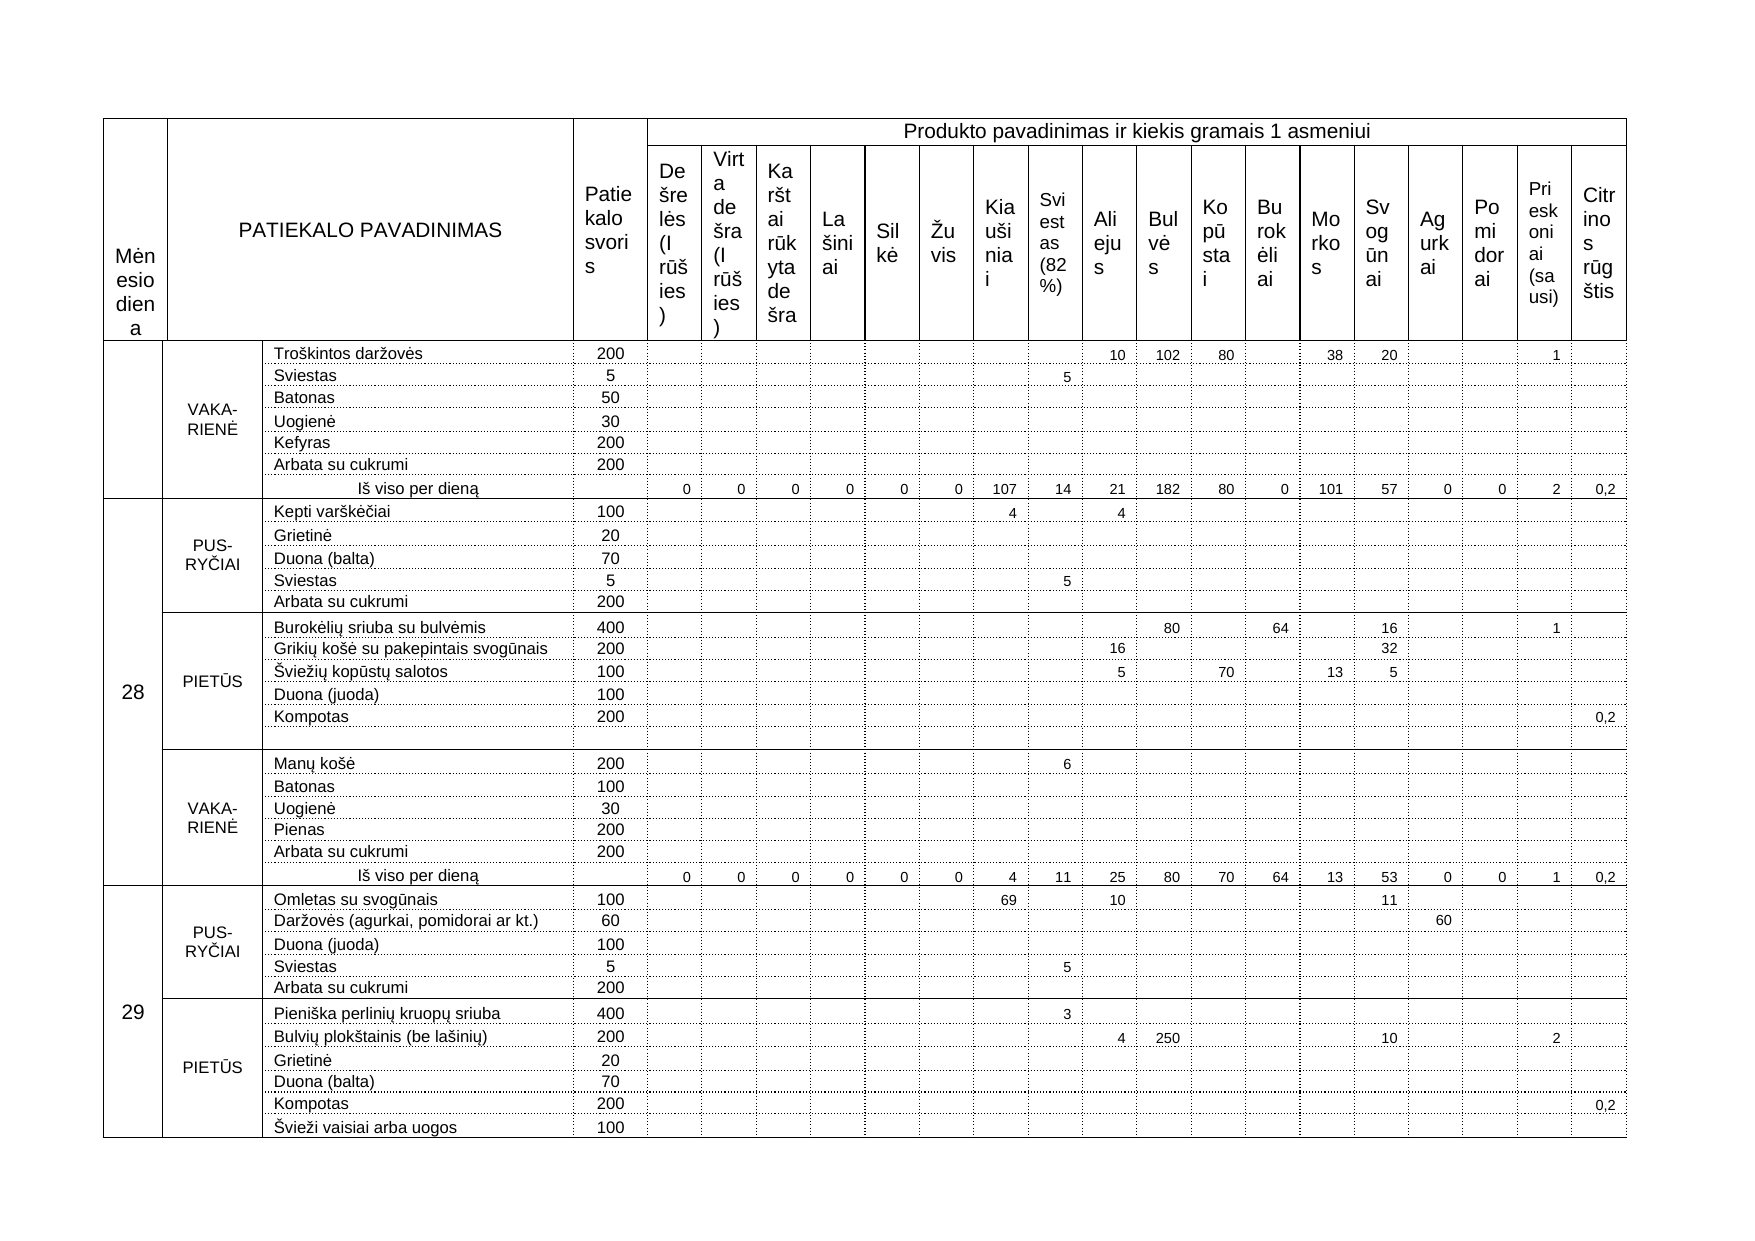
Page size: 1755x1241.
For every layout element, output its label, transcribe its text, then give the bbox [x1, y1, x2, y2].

table_cell 0 [919, 474, 974, 498]
table_cell [756, 637, 811, 659]
table_cell [1191, 568, 1246, 590]
table_cell [1409, 840, 1463, 862]
table_cell [648, 1091, 702, 1113]
table_cell [865, 1023, 919, 1046]
table_cell Kefyras [263, 431, 573, 452]
table_cell [811, 568, 865, 590]
table_cell [756, 840, 811, 862]
table_cell 400 [573, 999, 648, 1023]
table_cell 5 [573, 568, 648, 590]
table_cell [1028, 613, 1082, 637]
table_cell [865, 1113, 919, 1137]
table_cell [919, 886, 974, 909]
table_cell VAKA- RIENĖ [163, 341, 262, 498]
table_cell [1354, 1113, 1408, 1137]
table_header Patiekalo svoris [574, 119, 647, 340]
table_cell 182 [1137, 474, 1191, 498]
table_cell [1517, 954, 1572, 976]
table_cell Duona (balta) [263, 545, 573, 568]
table_cell [811, 1070, 865, 1091]
table_cell [1300, 431, 1354, 452]
table_cell [1517, 545, 1572, 568]
table_cell [702, 659, 756, 681]
table_cell [1246, 999, 1300, 1023]
table_cell Kompotas [263, 704, 573, 726]
table_cell [702, 1070, 756, 1091]
table_cell [1463, 976, 1517, 998]
table_cell [1300, 886, 1354, 909]
table_cell [1137, 521, 1191, 544]
table_cell [648, 704, 702, 726]
table_cell [1028, 976, 1082, 998]
table_cell [811, 407, 865, 431]
table_cell [974, 590, 1028, 612]
table_cell [811, 1091, 865, 1113]
table_cell [919, 1091, 974, 1113]
table_cell [1572, 1113, 1627, 1137]
table_cell [1517, 1070, 1572, 1091]
table_cell [1463, 499, 1517, 521]
table_cell [1191, 1070, 1246, 1091]
table_cell [1028, 659, 1082, 681]
table_cell [1028, 1023, 1082, 1046]
table_cell [919, 681, 974, 704]
table_cell [1300, 1046, 1354, 1069]
table_cell [1028, 1091, 1082, 1113]
table_cell 0 [1463, 474, 1517, 498]
table_cell [1463, 453, 1517, 474]
table_cell 1 [1517, 862, 1572, 885]
table_cell Svogūnai [1355, 146, 1408, 340]
table_cell [1028, 1046, 1082, 1069]
table_cell [919, 568, 974, 590]
table_cell [1572, 999, 1627, 1023]
table_cell [1191, 499, 1246, 521]
table_cell [756, 453, 811, 474]
table_cell 4 [974, 862, 1028, 885]
table_cell 0 [702, 474, 756, 498]
table_cell [1300, 1023, 1354, 1046]
table_cell [1409, 999, 1463, 1023]
table_cell [811, 909, 865, 931]
table_cell 0 [756, 474, 811, 498]
table_cell [648, 407, 702, 431]
table_cell Troškintos daržovės [263, 341, 573, 363]
table_cell [1463, 659, 1517, 681]
table_cell 200 [573, 976, 648, 998]
table_cell [1354, 976, 1408, 998]
table_cell [974, 931, 1028, 954]
table_cell [1191, 909, 1246, 931]
table_cell [1572, 341, 1627, 363]
table_cell [919, 704, 974, 726]
table_cell [1028, 431, 1082, 452]
table_cell [1191, 999, 1246, 1023]
table_cell 0 [865, 474, 919, 498]
table_cell [1028, 590, 1082, 612]
table_cell [1572, 431, 1627, 452]
table_cell [1300, 999, 1354, 1023]
table_cell Kopūstai [1192, 146, 1245, 340]
table_cell [1191, 954, 1246, 976]
table_cell [1246, 681, 1300, 704]
table_cell [1191, 681, 1246, 704]
table_cell [1354, 1091, 1408, 1113]
table_cell 13 [1300, 659, 1354, 681]
table_cell [974, 773, 1028, 796]
table_cell [1137, 886, 1191, 909]
table_cell [1028, 840, 1082, 862]
table_cell [648, 545, 702, 568]
table_cell [1137, 407, 1191, 431]
table_cell [1028, 1070, 1082, 1091]
table_cell [648, 1023, 702, 1046]
table_cell [811, 341, 865, 363]
table_cell [865, 407, 919, 431]
table_cell 80 [1191, 474, 1246, 498]
table_cell [1409, 931, 1463, 954]
table_cell [1409, 1070, 1463, 1091]
table_cell [648, 453, 702, 474]
table_cell 16 [1354, 613, 1408, 637]
table_cell [919, 363, 974, 385]
table_cell [919, 999, 974, 1023]
table_cell [1463, 999, 1517, 1023]
table_cell 64 [1246, 862, 1300, 885]
table_cell [648, 999, 702, 1023]
table_cell 102 [1137, 341, 1191, 363]
table_cell [1028, 545, 1082, 568]
table_cell 200 [573, 704, 648, 726]
table_cell [1083, 750, 1137, 773]
table_cell [1354, 750, 1408, 773]
table_cell [865, 909, 919, 931]
table_cell [648, 726, 702, 749]
table_cell [648, 976, 702, 998]
table_cell [1246, 568, 1300, 590]
table_cell [811, 1046, 865, 1069]
table_cell [1083, 363, 1137, 385]
table_cell [974, 704, 1028, 726]
table_cell [974, 453, 1028, 474]
table_cell 30 [573, 796, 648, 818]
table_cell [1409, 431, 1463, 452]
table_cell [1028, 341, 1082, 363]
table_cell Sviestas (82 %) [1029, 146, 1082, 340]
table_cell [974, 818, 1028, 840]
table_cell [648, 818, 702, 840]
table_cell [1246, 796, 1300, 818]
table_cell [919, 726, 974, 749]
table_cell Silkė [866, 146, 919, 340]
table_cell [1517, 840, 1572, 862]
table_cell 2 [1517, 1023, 1572, 1046]
table_cell [1409, 407, 1463, 431]
table_cell Arbata su cukrumi [263, 976, 573, 998]
table_cell [1354, 1070, 1408, 1091]
table_cell [756, 818, 811, 840]
table_cell [1246, 750, 1300, 773]
table_cell 4 [1083, 499, 1137, 521]
table_cell 200 [573, 453, 648, 474]
table_cell Batonas [263, 773, 573, 796]
table_cell [1246, 341, 1300, 363]
table_cell 20 [573, 1046, 648, 1069]
table_cell 57 [1354, 474, 1408, 498]
table_cell Švieži vaisiai arba uogos [263, 1113, 573, 1137]
table_cell [648, 363, 702, 385]
table_cell 0,2 [1572, 1091, 1627, 1113]
table_cell [1409, 341, 1463, 363]
table_cell [811, 999, 865, 1023]
table_cell [974, 909, 1028, 931]
table_cell [1137, 499, 1191, 521]
table_cell 11 [1354, 886, 1408, 909]
table_cell [1409, 453, 1463, 474]
table_cell Iš viso per dieną [263, 474, 573, 498]
table_cell [865, 637, 919, 659]
table_cell [1083, 909, 1137, 931]
table_cell [1191, 1091, 1246, 1113]
table_cell [1572, 681, 1627, 704]
table_cell [1246, 840, 1300, 862]
table_cell [1517, 886, 1572, 909]
table_cell [1517, 453, 1572, 474]
table_cell [974, 568, 1028, 590]
table_cell [974, 1070, 1028, 1091]
table_cell 0 [1409, 474, 1463, 498]
table_cell [1409, 704, 1463, 726]
table_cell [1246, 453, 1300, 474]
table_cell [919, 499, 974, 521]
table_cell 30 [573, 407, 648, 431]
table_cell [1572, 453, 1627, 474]
table_cell [1191, 363, 1246, 385]
table_cell 200 [573, 1023, 648, 1046]
table_cell [1300, 681, 1354, 704]
table_cell [1028, 407, 1082, 431]
table_cell [648, 954, 702, 976]
table_cell [1572, 590, 1627, 612]
table_cell [756, 750, 811, 773]
table_cell [974, 341, 1028, 363]
table_cell [1572, 726, 1627, 749]
table_cell [702, 954, 756, 976]
table_cell [1517, 407, 1572, 431]
table_cell [702, 1046, 756, 1069]
table_cell Citrinos rūgštis [1572, 146, 1626, 340]
table_cell [1354, 773, 1408, 796]
table_cell [865, 363, 919, 385]
table_cell [1083, 1046, 1137, 1069]
table_cell [865, 453, 919, 474]
table_cell [919, 1070, 974, 1091]
table_cell 5 [573, 954, 648, 976]
table_cell [1028, 704, 1082, 726]
table_cell [1028, 773, 1082, 796]
table_cell [648, 681, 702, 704]
table_cell [811, 431, 865, 452]
table_cell [1246, 726, 1300, 749]
table_cell [756, 590, 811, 612]
table_cell [919, 613, 974, 637]
table_cell 29 [104, 886, 162, 1137]
table_cell [1354, 796, 1408, 818]
table_cell [974, 750, 1028, 773]
table_cell [919, 931, 974, 954]
table_cell 70 [1191, 862, 1246, 885]
table_cell [919, 453, 974, 474]
table_cell 32 [1354, 637, 1408, 659]
table_cell [1246, 1070, 1300, 1091]
table_cell [1354, 818, 1408, 840]
table_cell [1354, 931, 1408, 954]
table_cell [811, 1113, 865, 1137]
table_cell [756, 773, 811, 796]
table_cell [1300, 590, 1354, 612]
table_cell Bulvių plokštainis (be lašinių) [263, 1023, 573, 1046]
table_cell [1354, 590, 1408, 612]
table_cell PUS- RYČIAI [163, 499, 262, 612]
table_cell [1246, 545, 1300, 568]
table_cell [1409, 637, 1463, 659]
table_cell [648, 750, 702, 773]
table_cell VAKA- RIENĖ [163, 750, 262, 885]
table_cell 13 [1300, 862, 1354, 885]
table_cell [811, 545, 865, 568]
table_cell [1246, 363, 1300, 385]
table_cell 0 [1463, 862, 1517, 885]
table_cell [1463, 407, 1517, 431]
table_cell Duona (juoda) [263, 931, 573, 954]
table_cell [1409, 1113, 1463, 1137]
table_cell [1409, 681, 1463, 704]
table_cell [702, 590, 756, 612]
table_cell [1409, 954, 1463, 976]
table_cell [865, 613, 919, 637]
table_cell [702, 453, 756, 474]
table_cell 200 [573, 1091, 648, 1113]
table_cell 25 [1083, 862, 1137, 885]
table_cell [1463, 1046, 1517, 1069]
table_cell [1354, 499, 1408, 521]
table_cell [1246, 1046, 1300, 1069]
table_cell PIETŪS [163, 613, 262, 749]
table_cell [756, 1046, 811, 1069]
table_cell [1191, 750, 1246, 773]
table_cell Lašiniai [811, 146, 864, 340]
table_cell Pieniška perlinių kruopų sriuba [263, 999, 573, 1023]
table_cell [865, 545, 919, 568]
table_cell 14 [1028, 474, 1082, 498]
table_cell [865, 976, 919, 998]
table_cell [919, 341, 974, 363]
table_cell [1463, 431, 1517, 452]
table_cell [756, 1091, 811, 1113]
table_cell [1083, 431, 1137, 452]
table_cell [919, 431, 974, 452]
table_cell 11 [1028, 862, 1082, 885]
table_cell 10 [1083, 886, 1137, 909]
table_cell [1083, 704, 1137, 726]
table_cell 50 [573, 385, 648, 407]
table_cell [1300, 1070, 1354, 1091]
table_cell [865, 499, 919, 521]
table_cell [702, 773, 756, 796]
table_cell [1246, 431, 1300, 452]
table_cell [702, 750, 756, 773]
table_cell [648, 521, 702, 544]
table_cell [1246, 818, 1300, 840]
table_cell 200 [573, 590, 648, 612]
table_cell [811, 773, 865, 796]
table_cell [1572, 1046, 1627, 1069]
table_cell [1028, 931, 1082, 954]
table_cell [1083, 726, 1137, 749]
table_cell 1 [1517, 613, 1572, 637]
table_cell [974, 407, 1028, 431]
table_cell 250 [1137, 1023, 1191, 1046]
table_cell [1409, 659, 1463, 681]
table_cell [1246, 521, 1300, 544]
table_cell [1083, 931, 1137, 954]
table_cell Žuvis [920, 146, 973, 340]
table_cell 200 [573, 818, 648, 840]
table_cell [702, 999, 756, 1023]
table_cell [974, 999, 1028, 1023]
table_cell [1300, 385, 1354, 407]
table_cell [756, 659, 811, 681]
table_cell Aliejus [1083, 146, 1136, 340]
table_cell Kepti varškėčiai [263, 499, 573, 521]
table_cell [1517, 909, 1572, 931]
table_cell [974, 726, 1028, 749]
table_cell [865, 659, 919, 681]
table_cell [756, 613, 811, 637]
table_cell 100 [573, 886, 648, 909]
table_cell [1463, 1091, 1517, 1113]
table_cell [1463, 773, 1517, 796]
table_cell [1572, 750, 1627, 773]
table_cell Kompotas [263, 1091, 573, 1113]
table_cell [1572, 545, 1627, 568]
table_cell [1137, 453, 1191, 474]
table_cell [1463, 613, 1517, 637]
table_cell [1028, 499, 1082, 521]
table_cell [1300, 1113, 1354, 1137]
table_cell [1137, 726, 1191, 749]
table_cell [1028, 521, 1082, 544]
table_cell [974, 681, 1028, 704]
table_cell [1409, 976, 1463, 998]
table_cell [648, 341, 702, 363]
table_cell 5 [1083, 659, 1137, 681]
table_cell [1028, 681, 1082, 704]
table_cell [811, 796, 865, 818]
table_cell [1191, 818, 1246, 840]
table_cell [1191, 1046, 1246, 1069]
table_cell [974, 954, 1028, 976]
table_cell [1517, 681, 1572, 704]
table_cell Grietinė [263, 1046, 573, 1069]
table_cell 5 [1028, 363, 1082, 385]
table_cell [1409, 590, 1463, 612]
table_cell [1083, 999, 1137, 1023]
table_cell [974, 363, 1028, 385]
table_cell [865, 750, 919, 773]
table_cell [1463, 1070, 1517, 1091]
table_cell [919, 521, 974, 544]
table_cell [573, 474, 648, 498]
table_cell [1300, 976, 1354, 998]
table_cell Sviestas [263, 568, 573, 590]
table_cell [1409, 613, 1463, 637]
table_cell [1572, 407, 1627, 431]
table_cell PIETŪS [163, 999, 262, 1137]
table_cell Arbata su cukrumi [263, 453, 573, 474]
table_cell [1463, 568, 1517, 590]
table_cell [1300, 637, 1354, 659]
table_cell [1300, 954, 1354, 976]
table_cell 200 [573, 637, 648, 659]
table_cell [1300, 704, 1354, 726]
table_cell [573, 862, 648, 885]
table_cell [919, 976, 974, 998]
table_cell [1191, 773, 1246, 796]
table_cell [1517, 568, 1572, 590]
table_cell [1517, 637, 1572, 659]
table_cell [1083, 1091, 1137, 1113]
table_cell [974, 637, 1028, 659]
table_cell Omletas su svogūnais [263, 886, 573, 909]
table_cell [756, 796, 811, 818]
table_cell [865, 385, 919, 407]
table_cell [1083, 385, 1137, 407]
table_cell [811, 840, 865, 862]
table_cell [756, 407, 811, 431]
table_cell [811, 590, 865, 612]
table_cell [648, 613, 702, 637]
table_cell Sviestas [263, 954, 573, 976]
table_cell [1463, 1113, 1517, 1137]
table_cell [1083, 521, 1137, 544]
table_cell [811, 453, 865, 474]
table_cell [756, 1070, 811, 1091]
table_cell [1409, 726, 1463, 749]
table_cell [1463, 886, 1517, 909]
table_cell [1028, 909, 1082, 931]
table_cell [702, 840, 756, 862]
table_cell [1083, 818, 1137, 840]
table_cell [1246, 1023, 1300, 1046]
table_cell [1300, 818, 1354, 840]
table_cell [702, 818, 756, 840]
table_cell [1083, 545, 1137, 568]
table_cell 70 [573, 1070, 648, 1091]
table_cell [702, 681, 756, 704]
table_cell 107 [974, 474, 1028, 498]
table_cell 80 [1137, 613, 1191, 637]
table_cell [648, 637, 702, 659]
table_cell [702, 726, 756, 749]
table_cell [702, 704, 756, 726]
table_cell [811, 931, 865, 954]
table_cell [648, 590, 702, 612]
table_cell 4 [974, 499, 1028, 521]
table_cell [1517, 818, 1572, 840]
table_cell [919, 407, 974, 431]
table_cell [648, 773, 702, 796]
table_cell [1137, 704, 1191, 726]
table_cell [1137, 796, 1191, 818]
table_cell 80 [1137, 862, 1191, 885]
table_cell [865, 773, 919, 796]
table_cell [974, 545, 1028, 568]
table_cell Iš viso per dieną [263, 862, 573, 885]
table_cell 5 [573, 363, 648, 385]
table_cell [811, 363, 865, 385]
table_cell [974, 976, 1028, 998]
table_cell [1137, 976, 1191, 998]
table_cell [1083, 1113, 1137, 1137]
table_cell [974, 431, 1028, 452]
table_cell Agurkai [1409, 146, 1462, 340]
table_cell [1463, 363, 1517, 385]
table_cell 28 [104, 499, 162, 885]
table_cell [1246, 590, 1300, 612]
table_cell [1137, 1070, 1191, 1091]
table_cell [756, 363, 811, 385]
table_cell [1137, 818, 1191, 840]
table_cell Virta dešra (I rūšies) [702, 146, 756, 340]
table_cell [1572, 886, 1627, 909]
table_cell [1246, 385, 1300, 407]
table_cell [1028, 818, 1082, 840]
table_cell 70 [1191, 659, 1246, 681]
table_cell [1572, 499, 1627, 521]
table_cell [1354, 385, 1408, 407]
table_cell [1137, 1046, 1191, 1069]
table_cell [1517, 590, 1572, 612]
table_cell [648, 886, 702, 909]
table_cell 60 [1409, 909, 1463, 931]
table_cell 0,2 [1572, 704, 1627, 726]
table_cell [1028, 726, 1082, 749]
table_cell [1137, 385, 1191, 407]
table_cell [1300, 363, 1354, 385]
table_cell 2 [1517, 474, 1572, 498]
table_cell [1137, 363, 1191, 385]
table_cell [1137, 909, 1191, 931]
table_cell Prieskoniai (sausi) [1518, 146, 1571, 340]
table_cell [1191, 637, 1246, 659]
table_cell [1517, 773, 1572, 796]
table_cell [811, 521, 865, 544]
table_cell [974, 840, 1028, 862]
table_cell [1246, 976, 1300, 998]
table_cell [919, 954, 974, 976]
table_cell [1409, 1023, 1463, 1046]
table_cell [865, 341, 919, 363]
table_cell [756, 976, 811, 998]
table_cell [1300, 499, 1354, 521]
table_cell [1572, 909, 1627, 931]
table_cell [811, 659, 865, 681]
table_cell [1409, 363, 1463, 385]
table_cell [1300, 407, 1354, 431]
table_cell [756, 1113, 811, 1137]
table_cell [1300, 613, 1354, 637]
table_cell [1517, 431, 1572, 452]
table_cell [263, 726, 573, 749]
table_cell [1246, 909, 1300, 931]
table_cell Sviestas [263, 363, 573, 385]
table_cell [756, 999, 811, 1023]
table_cell 100 [573, 773, 648, 796]
table_cell [1354, 453, 1408, 474]
table_cell [1463, 704, 1517, 726]
table_cell 0 [1409, 862, 1463, 885]
table_cell [1083, 453, 1137, 474]
table_cell 100 [573, 931, 648, 954]
table_cell 0 [811, 474, 865, 498]
table_cell [648, 796, 702, 818]
table_cell [1191, 590, 1246, 612]
table_cell [811, 704, 865, 726]
table_header Produkto pavadinimas ir kiekis gramais 1 asmeniui [648, 119, 1626, 145]
table_cell [1300, 726, 1354, 749]
table_cell 10 [1354, 1023, 1408, 1046]
table_cell [1572, 976, 1627, 998]
table_cell [811, 750, 865, 773]
table_cell Bulvės [1137, 146, 1191, 340]
table_cell [919, 385, 974, 407]
table_cell [702, 976, 756, 998]
table_cell [1246, 931, 1300, 954]
table_cell [702, 637, 756, 659]
table_cell [865, 1046, 919, 1069]
table_cell [1517, 1091, 1572, 1113]
table_cell [1083, 840, 1137, 862]
table_cell [1517, 521, 1572, 544]
table_cell [1028, 886, 1082, 909]
table_cell Pienas [263, 818, 573, 840]
table_cell [1463, 954, 1517, 976]
table_cell [811, 976, 865, 998]
table_cell 200 [573, 341, 648, 363]
table_cell [104, 341, 162, 498]
table_cell [1463, 840, 1517, 862]
table_cell [1083, 568, 1137, 590]
table_cell [1354, 681, 1408, 704]
table_cell [702, 385, 756, 407]
table_cell [702, 521, 756, 544]
table_cell [974, 796, 1028, 818]
table_cell PUS- RYČIAI [163, 886, 262, 998]
table_cell [1409, 886, 1463, 909]
table_cell [1354, 999, 1408, 1023]
table_cell [811, 681, 865, 704]
table_cell [1137, 773, 1191, 796]
table_cell Dešrelės (I rūšies) [648, 146, 701, 340]
table_cell [1354, 909, 1408, 931]
table_cell 100 [573, 1113, 648, 1137]
table_cell [1300, 773, 1354, 796]
table_cell [1463, 521, 1517, 544]
table_cell [1517, 750, 1572, 773]
table_cell [1191, 453, 1246, 474]
table_cell [919, 545, 974, 568]
table_cell [1137, 931, 1191, 954]
table_cell [648, 431, 702, 452]
table_cell [1409, 1046, 1463, 1069]
table_cell 5 [1028, 954, 1082, 976]
table_cell [756, 521, 811, 544]
table_cell [1517, 976, 1572, 998]
table_cell [756, 545, 811, 568]
table_cell 16 [1083, 637, 1137, 659]
table_cell 200 [573, 431, 648, 452]
table_cell [1517, 499, 1572, 521]
table_cell [1028, 385, 1082, 407]
table_cell [1300, 545, 1354, 568]
table_cell 0 [865, 862, 919, 885]
table_cell [1191, 545, 1246, 568]
table_cell [974, 613, 1028, 637]
table_cell [702, 613, 756, 637]
table_cell [974, 521, 1028, 544]
table_cell [1463, 750, 1517, 773]
table_cell [756, 931, 811, 954]
table_cell [1191, 726, 1246, 749]
table_cell [756, 499, 811, 521]
table_cell 53 [1354, 862, 1408, 885]
table_cell [865, 681, 919, 704]
table_cell [1572, 773, 1627, 796]
table_cell [811, 886, 865, 909]
table_cell [919, 909, 974, 931]
table_cell [702, 431, 756, 452]
table_cell [648, 1113, 702, 1137]
table_cell [811, 726, 865, 749]
table_cell [702, 1023, 756, 1046]
table_cell [811, 954, 865, 976]
table_cell [1300, 1091, 1354, 1113]
table_cell [1028, 1113, 1082, 1137]
table_cell [1137, 659, 1191, 681]
table_cell [1517, 659, 1572, 681]
table_cell [1517, 931, 1572, 954]
table_cell [1409, 1091, 1463, 1113]
table_cell [1572, 1070, 1627, 1091]
table_cell [1246, 1113, 1300, 1137]
table_cell 0 [811, 862, 865, 885]
table_cell [974, 1091, 1028, 1113]
table_cell [865, 931, 919, 954]
table_cell [1083, 590, 1137, 612]
table_cell [702, 886, 756, 909]
table_cell [702, 1091, 756, 1113]
table_cell [648, 1070, 702, 1091]
table_cell [1572, 659, 1627, 681]
table_cell Burokėlių sriuba su bulvėmis [263, 613, 573, 637]
table_cell [702, 1113, 756, 1137]
table_cell [974, 1113, 1028, 1137]
table_cell [1246, 773, 1300, 796]
table_cell 6 [1028, 750, 1082, 773]
table_cell [702, 499, 756, 521]
table_cell [1246, 407, 1300, 431]
table_cell [648, 931, 702, 954]
table_cell [1191, 407, 1246, 431]
table_cell 21 [1083, 474, 1137, 498]
table_cell [1028, 796, 1082, 818]
table_cell [1191, 886, 1246, 909]
table_cell [1409, 750, 1463, 773]
table_cell [1083, 954, 1137, 976]
table_cell [1137, 750, 1191, 773]
table_cell [1517, 999, 1572, 1023]
table_cell [1300, 750, 1354, 773]
table_cell [1083, 976, 1137, 998]
table_cell [1572, 954, 1627, 976]
table_cell Uogienė [263, 407, 573, 431]
table_cell [1137, 431, 1191, 452]
table_cell 400 [573, 613, 648, 637]
table_cell 0 [648, 862, 702, 885]
table_cell [1300, 796, 1354, 818]
table_cell [756, 704, 811, 726]
table_cell [1517, 385, 1572, 407]
table_cell [1409, 385, 1463, 407]
table_cell [702, 363, 756, 385]
table_cell [1191, 431, 1246, 452]
table_cell [756, 568, 811, 590]
table_cell [1517, 1046, 1572, 1069]
table_cell [974, 1023, 1028, 1046]
table_cell [756, 909, 811, 931]
table_cell [1463, 637, 1517, 659]
table_cell [865, 590, 919, 612]
table_cell [756, 681, 811, 704]
table_cell 0 [702, 862, 756, 885]
table_cell 38 [1300, 341, 1354, 363]
table_cell [1463, 341, 1517, 363]
table_cell [1354, 407, 1408, 431]
table_cell [1246, 499, 1300, 521]
table_cell Pomidorai [1463, 146, 1517, 340]
table_cell [1463, 796, 1517, 818]
table_cell [1409, 818, 1463, 840]
table_cell [1517, 796, 1572, 818]
table_cell [1409, 773, 1463, 796]
table_cell [1572, 521, 1627, 544]
table_cell [1137, 590, 1191, 612]
table_cell 0 [1246, 474, 1300, 498]
table_cell [1137, 568, 1191, 590]
table_cell [1354, 704, 1408, 726]
table_cell Arbata su cukrumi [263, 590, 573, 612]
table_cell [865, 704, 919, 726]
table_cell [1137, 999, 1191, 1023]
table_cell [1354, 840, 1408, 862]
table_cell [1083, 681, 1137, 704]
table_cell [1137, 681, 1191, 704]
table_cell [1191, 1023, 1246, 1046]
table_cell [1354, 568, 1408, 590]
table_cell [919, 750, 974, 773]
table_cell [919, 1023, 974, 1046]
table_cell [919, 659, 974, 681]
table_cell [1463, 818, 1517, 840]
table_cell [811, 1023, 865, 1046]
table_cell 1 [1517, 341, 1572, 363]
table_cell Daržovės (agurkai, pomidorai ar kt.) [263, 909, 573, 931]
table_cell Duona (balta) [263, 1070, 573, 1091]
table_cell [1517, 704, 1572, 726]
table_cell [1409, 568, 1463, 590]
table_cell [1028, 637, 1082, 659]
table_cell [1354, 545, 1408, 568]
table_cell [1191, 796, 1246, 818]
table_cell 100 [573, 659, 648, 681]
table_cell [865, 886, 919, 909]
table_cell 100 [573, 681, 648, 704]
table_cell [1409, 521, 1463, 544]
table_cell [648, 840, 702, 862]
table_cell [1137, 954, 1191, 976]
table_cell [1463, 590, 1517, 612]
table_cell [811, 613, 865, 637]
table_cell [648, 568, 702, 590]
table_cell [1572, 637, 1627, 659]
table_cell 64 [1246, 613, 1300, 637]
table_cell 0 [919, 862, 974, 885]
table_cell [1246, 1091, 1300, 1113]
table_cell [1137, 840, 1191, 862]
table_cell [919, 590, 974, 612]
table_cell [702, 931, 756, 954]
table_cell [1137, 545, 1191, 568]
table_cell 20 [1354, 341, 1408, 363]
table_cell [648, 909, 702, 931]
table_cell 5 [1028, 568, 1082, 590]
table_cell [1409, 499, 1463, 521]
table_cell [1572, 840, 1627, 862]
table_cell [648, 499, 702, 521]
table_cell [974, 1046, 1028, 1069]
table_cell [1191, 840, 1246, 862]
table_cell [1409, 796, 1463, 818]
table_cell [1463, 909, 1517, 931]
table_cell Grikių košė su pakepintais svogūnais [263, 637, 573, 659]
table_cell [1083, 407, 1137, 431]
table_cell [1300, 840, 1354, 862]
table_cell 4 [1083, 1023, 1137, 1046]
table_cell [865, 521, 919, 544]
table_cell [919, 773, 974, 796]
table_cell [1191, 976, 1246, 998]
table_cell 70 [573, 545, 648, 568]
table_cell [1246, 637, 1300, 659]
table_cell [1463, 681, 1517, 704]
table_cell 200 [573, 750, 648, 773]
table_cell [919, 1046, 974, 1069]
table_cell Karštai rūkyta dešra [757, 146, 810, 340]
table_cell 10 [1083, 341, 1137, 363]
table_cell Duona (juoda) [263, 681, 573, 704]
table_cell [1517, 1113, 1572, 1137]
table_cell [1300, 931, 1354, 954]
table_cell [1246, 886, 1300, 909]
table_cell [1572, 1023, 1627, 1046]
table_cell [648, 659, 702, 681]
table_cell [1463, 545, 1517, 568]
table_cell [1354, 431, 1408, 452]
table_cell [1463, 931, 1517, 954]
table_cell [1137, 1091, 1191, 1113]
table_cell [919, 1113, 974, 1137]
table_cell [1572, 931, 1627, 954]
table_cell [1517, 726, 1572, 749]
table_cell [865, 431, 919, 452]
table_cell [1517, 363, 1572, 385]
table_cell [1300, 568, 1354, 590]
table_header PATIEKALO PAVADINIMAS [168, 119, 573, 340]
table_cell [865, 726, 919, 749]
table_cell 20 [573, 521, 648, 544]
table_cell [756, 341, 811, 363]
table_cell [1463, 385, 1517, 407]
table_cell [1083, 796, 1137, 818]
table_cell [1300, 453, 1354, 474]
table_cell [1083, 773, 1137, 796]
table_cell [1191, 704, 1246, 726]
table_cell 101 [1300, 474, 1354, 498]
table_cell [865, 840, 919, 862]
table_cell [865, 954, 919, 976]
table_cell [1409, 545, 1463, 568]
table_cell [1028, 453, 1082, 474]
table_cell Arbata su cukrumi [263, 840, 573, 862]
table_cell [974, 659, 1028, 681]
table_cell [811, 637, 865, 659]
table_cell 60 [573, 909, 648, 931]
table_cell [1083, 613, 1137, 637]
table_cell Manų košė [263, 750, 573, 773]
table_cell [648, 1046, 702, 1069]
table_cell [702, 796, 756, 818]
table_cell [756, 726, 811, 749]
table_cell [811, 818, 865, 840]
table_cell [865, 1091, 919, 1113]
table_cell Grietinė [263, 521, 573, 544]
table_cell [756, 954, 811, 976]
table_cell [702, 407, 756, 431]
table_cell [1137, 1113, 1191, 1137]
table_cell [702, 545, 756, 568]
table_cell 0,2 [1572, 862, 1627, 885]
table_cell [1191, 1113, 1246, 1137]
table_cell [756, 886, 811, 909]
table_cell 0,2 [1572, 474, 1627, 498]
table_cell [1463, 1023, 1517, 1046]
table_cell [1191, 521, 1246, 544]
table_cell [919, 796, 974, 818]
table_cell [1191, 931, 1246, 954]
table_cell Kiaušiniai [974, 146, 1028, 340]
table_cell [919, 818, 974, 840]
table_cell Šviežių kopūstų salotos [263, 659, 573, 681]
table_cell Batonas [263, 385, 573, 407]
table_cell [1300, 909, 1354, 931]
table_cell [865, 1070, 919, 1091]
table_cell [1572, 363, 1627, 385]
table_cell 0 [648, 474, 702, 498]
table_cell [1572, 613, 1627, 637]
table_cell [1083, 1070, 1137, 1091]
table_cell Burokėliai [1246, 146, 1299, 340]
table_cell [1246, 954, 1300, 976]
table_cell [811, 499, 865, 521]
table_cell [1354, 521, 1408, 544]
table_cell [1137, 637, 1191, 659]
table_cell [1246, 659, 1300, 681]
table_cell [1191, 613, 1246, 637]
table_cell Uogienė [263, 796, 573, 818]
table_cell [756, 431, 811, 452]
table_cell [865, 796, 919, 818]
table_cell [1246, 704, 1300, 726]
table_cell 5 [1354, 659, 1408, 681]
table_cell [1300, 521, 1354, 544]
table_cell [756, 385, 811, 407]
table_cell [1572, 385, 1627, 407]
table_cell [865, 999, 919, 1023]
table_cell [1354, 954, 1408, 976]
table_cell [919, 637, 974, 659]
table_cell 3 [1028, 999, 1082, 1023]
table_cell [702, 341, 756, 363]
table_cell [1191, 385, 1246, 407]
table_cell [1463, 726, 1517, 749]
table_cell [919, 840, 974, 862]
table_cell [573, 726, 648, 749]
table_cell [1354, 726, 1408, 749]
table_cell [811, 385, 865, 407]
table_cell [1354, 1046, 1408, 1069]
table_cell [1572, 568, 1627, 590]
table_cell [974, 385, 1028, 407]
table_cell [702, 909, 756, 931]
table_cell [756, 1023, 811, 1046]
table_cell [648, 385, 702, 407]
table_cell 0 [756, 862, 811, 885]
table_cell 80 [1191, 341, 1246, 363]
table_cell [702, 568, 756, 590]
table_cell [1572, 818, 1627, 840]
table_cell 69 [974, 886, 1028, 909]
table_cell [865, 568, 919, 590]
table_cell [865, 818, 919, 840]
table_cell [1572, 796, 1627, 818]
table_cell 100 [573, 499, 648, 521]
table_cell [1354, 363, 1408, 385]
table_cell Morkos [1301, 146, 1354, 340]
table_header Mėnesio diena [104, 119, 167, 340]
table_cell 200 [573, 840, 648, 862]
